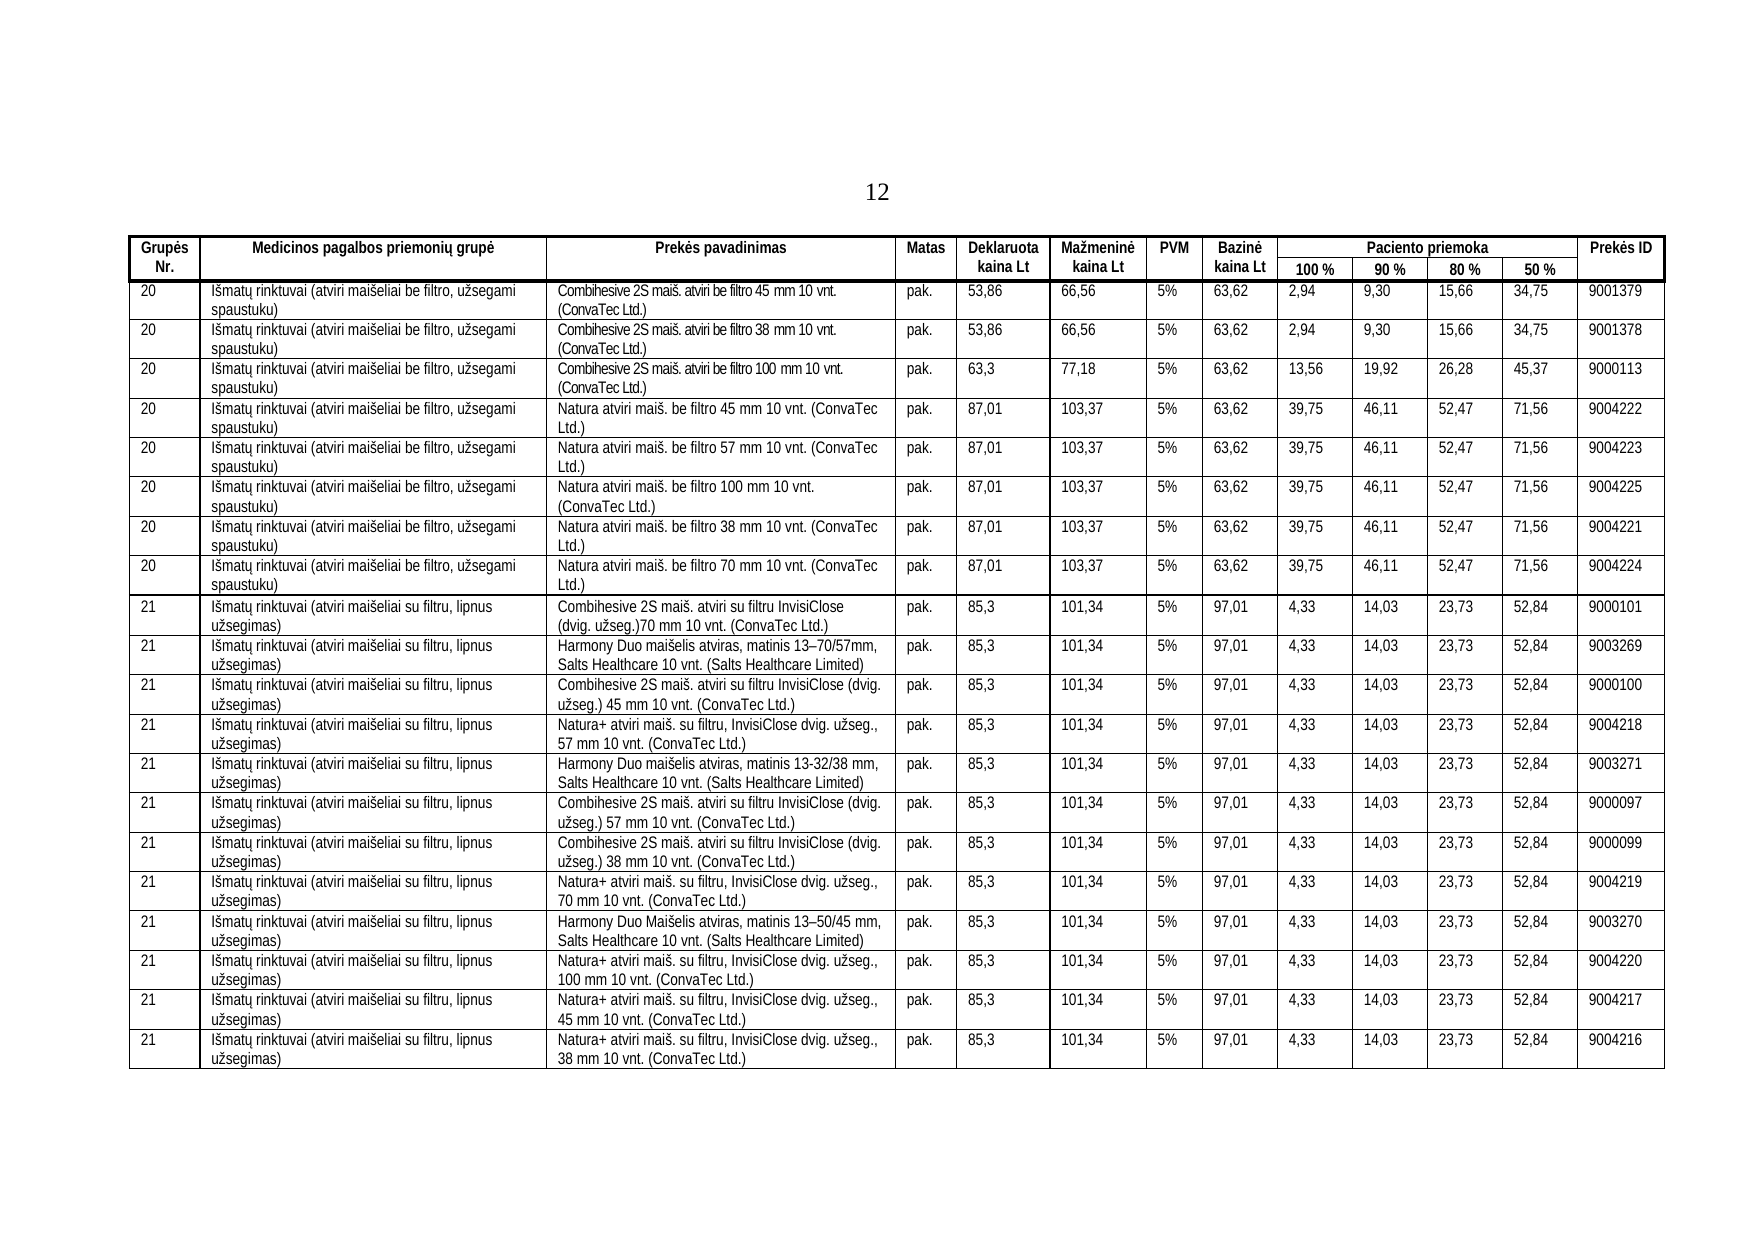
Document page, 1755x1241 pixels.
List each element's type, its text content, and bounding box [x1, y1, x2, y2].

table_cell 97,01 [1203, 715, 1277, 753]
table_cell 85,3 [957, 793, 1049, 832]
table_cell 14,03 [1353, 596, 1427, 635]
table_cell Natura+ atviri maiš. su filtru, InvisiClose dvig. užseg., 100 mm 10 vnt. (ConvaTec Ltd.) [547, 951, 895, 989]
table_cell 97,01 [1203, 1030, 1277, 1068]
table_cell 23,73 [1428, 754, 1502, 792]
table_cell 4,33 [1278, 715, 1352, 753]
table_cell 5% [1147, 911, 1202, 950]
table_cell 71,56 [1503, 517, 1577, 555]
table_cell 9004218 [1578, 715, 1664, 753]
table_cell 5% [1147, 833, 1202, 871]
table_cell Išmatų rinktuvai (atviri maišeliai su filtru, lipnus užsegimas) [201, 715, 546, 753]
table_header Mažmeninė kaina Lt [1051, 238, 1146, 279]
table_cell 97,01 [1203, 990, 1277, 1028]
table_cell pak. [896, 438, 956, 476]
table_cell 23,73 [1428, 990, 1502, 1028]
table_cell 52,84 [1503, 793, 1577, 832]
table_cell 39,75 [1278, 438, 1352, 476]
table_cell 66,56 [1051, 320, 1146, 358]
table_cell 101,34 [1051, 754, 1146, 792]
table_cell 63,62 [1203, 359, 1277, 397]
table_cell 2,94 [1278, 283, 1352, 319]
table_cell 9004225 [1578, 477, 1664, 516]
table_cell 63,62 [1203, 517, 1277, 555]
table_cell Natura+ atviri maiš. su filtru, InvisiClose dvig. užseg., 70 mm 10 vnt. (ConvaTec Ltd.) [547, 872, 895, 910]
table_cell 101,34 [1051, 833, 1146, 871]
table_cell Natura+ atviri maiš. su filtru, InvisiClose dvig. užseg., 38 mm 10 vnt. (ConvaTec Ltd.) [547, 1030, 895, 1068]
table_cell 63,62 [1203, 438, 1277, 476]
table_cell 52,84 [1503, 636, 1577, 674]
table_cell Natura atviri maiš. be filtro 57 mm 10 vnt. (ConvaTec Ltd.) [547, 438, 895, 476]
table_cell pak. [896, 1030, 956, 1068]
table_cell 9004223 [1578, 438, 1664, 476]
table_cell 4,33 [1278, 1030, 1352, 1068]
table_cell 77,18 [1051, 359, 1146, 397]
table_cell 14,03 [1353, 951, 1427, 989]
table_cell Išmatų rinktuvai (atviri maišeliai su filtru, lipnus užsegimas) [201, 675, 546, 713]
table_cell 23,73 [1428, 715, 1502, 753]
table_cell Combihesive 2S maiš. atviri su filtru InvisiClose (dvig. užseg.)70 mm 10 vnt. (ConvaTec Ltd.) [547, 596, 895, 635]
table_cell Išmatų rinktuvai (atviri maišeliai su filtru, lipnus užsegimas) [201, 911, 546, 950]
table_cell 45,37 [1503, 359, 1577, 397]
table_cell 52,84 [1503, 596, 1577, 635]
table_cell Natura atviri maiš. be filtro 45 mm 10 vnt. (ConvaTec Ltd.) [547, 399, 895, 437]
table_cell 101,34 [1051, 793, 1146, 832]
table_cell Harmony Duo maišelis atviras, matinis 13-32/38 mm, Salts Healthcare 10 vnt. (Salts Healthcare Limited) [547, 754, 895, 792]
table_cell 52,84 [1503, 951, 1577, 989]
table_cell pak. [896, 320, 956, 358]
table_cell 63,62 [1203, 477, 1277, 516]
table_cell Harmony Duo Maišelis atviras, matinis 13–50/45 mm, Salts Healthcare 10 vnt. (Salts Healthcare Limited) [547, 911, 895, 950]
table_cell 97,01 [1203, 911, 1277, 950]
table_cell 101,34 [1051, 715, 1146, 753]
table_cell 97,01 [1203, 675, 1277, 713]
table_cell 46,11 [1353, 399, 1427, 437]
table_cell Natura+ atviri maiš. su filtru, InvisiClose dvig. užseg., 45 mm 10 vnt. (ConvaTec Ltd.) [547, 990, 895, 1028]
table_header PVM [1147, 238, 1202, 279]
table_cell 4,33 [1278, 872, 1352, 910]
table_cell pak. [896, 359, 956, 397]
table_cell 26,28 [1428, 359, 1502, 397]
table_cell 52,47 [1428, 399, 1502, 437]
table_cell 101,34 [1051, 636, 1146, 674]
table_cell 9000099 [1578, 833, 1664, 871]
table_cell 85,3 [957, 636, 1049, 674]
table_cell 9000097 [1578, 793, 1664, 832]
table_cell 97,01 [1203, 833, 1277, 871]
table_cell 5% [1147, 872, 1202, 910]
table_cell pak. [896, 477, 956, 516]
table_cell 19,92 [1353, 359, 1427, 397]
table_cell 5% [1147, 283, 1202, 319]
table_cell 4,33 [1278, 793, 1352, 832]
table_cell pak. [896, 951, 956, 989]
table_cell 4,33 [1278, 951, 1352, 989]
table_cell 103,37 [1051, 556, 1146, 594]
table_cell 39,75 [1278, 477, 1352, 516]
table_cell 103,37 [1051, 477, 1146, 516]
table_cell Išmatų rinktuvai (atviri maišeliai su filtru, lipnus užsegimas) [201, 596, 546, 635]
table_cell 15,66 [1428, 320, 1502, 358]
table_cell 100 % [1278, 258, 1352, 279]
table_cell 5% [1147, 399, 1202, 437]
table_cell 4,33 [1278, 675, 1352, 713]
table_cell pak. [896, 596, 956, 635]
table_cell 21 [130, 596, 199, 635]
table_cell 52,84 [1503, 833, 1577, 871]
table_cell 5% [1147, 320, 1202, 358]
table_cell 4,33 [1278, 596, 1352, 635]
table_cell 52,47 [1428, 556, 1502, 594]
table_cell 13,56 [1278, 359, 1352, 397]
table_cell 9,30 [1353, 283, 1427, 319]
table_cell 14,03 [1353, 754, 1427, 792]
table_cell 46,11 [1353, 556, 1427, 594]
table_cell 9004220 [1578, 951, 1664, 989]
table_cell Natura atviri maiš. be filtro 70 mm 10 vnt. (ConvaTec Ltd.) [547, 556, 895, 594]
table_cell 23,73 [1428, 872, 1502, 910]
table_cell 63,3 [957, 359, 1049, 397]
table_cell pak. [896, 754, 956, 792]
table_cell 46,11 [1353, 438, 1427, 476]
table_cell 71,56 [1503, 438, 1577, 476]
table_cell 23,73 [1428, 636, 1502, 674]
table_cell 21 [130, 715, 199, 753]
table_cell Combihesive 2S maiš. atviri be filtro 38 mm 10 vnt. (ConvaTec Ltd.) [547, 320, 895, 358]
table_cell 85,3 [957, 833, 1049, 871]
table_cell 4,33 [1278, 990, 1352, 1028]
table_cell 23,73 [1428, 951, 1502, 989]
table_cell 80 % [1428, 258, 1502, 279]
table_cell Natura+ atviri maiš. su filtru, InvisiClose dvig. užseg., 57 mm 10 vnt. (ConvaTec Ltd.) [547, 715, 895, 753]
table_cell 9004224 [1578, 556, 1664, 594]
table_cell 5% [1147, 556, 1202, 594]
table_cell pak. [896, 517, 956, 555]
table_cell 14,03 [1353, 872, 1427, 910]
table_cell Combihesive 2S maiš. atviri su filtru InvisiClose (dvig. užseg.) 45 mm 10 vnt. (ConvaTec Ltd.) [547, 675, 895, 713]
table_cell 2,94 [1278, 320, 1352, 358]
table_cell 5% [1147, 951, 1202, 989]
table_cell 9004221 [1578, 517, 1664, 555]
table_cell 85,3 [957, 596, 1049, 635]
table_cell 9001379 [1578, 283, 1664, 319]
table_cell 53,86 [957, 283, 1049, 319]
table_cell 21 [130, 636, 199, 674]
table_cell 23,73 [1428, 833, 1502, 871]
table_cell 101,34 [1051, 596, 1146, 635]
table_cell pak. [896, 675, 956, 713]
table_cell 52,47 [1428, 438, 1502, 476]
table_cell 21 [130, 754, 199, 792]
table_cell 9004219 [1578, 872, 1664, 910]
table_cell Išmatų rinktuvai (atviri maišeliai be filtro, užsegami spaustuku) [201, 399, 546, 437]
table_cell 21 [130, 990, 199, 1028]
table_cell 101,34 [1051, 1030, 1146, 1068]
table_cell 9,30 [1353, 320, 1427, 358]
table_cell 14,03 [1353, 911, 1427, 950]
table_cell 63,62 [1203, 556, 1277, 594]
table_cell pak. [896, 556, 956, 594]
table_cell pak. [896, 636, 956, 674]
table_cell 21 [130, 675, 199, 713]
table_cell 53,86 [957, 320, 1049, 358]
table_header Matas [896, 238, 956, 279]
table_cell 14,03 [1353, 1030, 1427, 1068]
table_cell 14,03 [1353, 675, 1427, 713]
table_cell 71,56 [1503, 556, 1577, 594]
table_cell 52,47 [1428, 517, 1502, 555]
table_cell 63,62 [1203, 320, 1277, 358]
table_cell 20 [130, 438, 199, 476]
table_cell 85,3 [957, 911, 1049, 950]
table_cell 103,37 [1051, 438, 1146, 476]
table_cell 52,84 [1503, 715, 1577, 753]
table_cell Combihesive 2S maiš. atviri be filtro 45 mm 10 vnt. (ConvaTec Ltd.) [547, 283, 895, 319]
table_cell 20 [130, 399, 199, 437]
table_cell 52,84 [1503, 872, 1577, 910]
table_cell 63,62 [1203, 399, 1277, 437]
table_cell 85,3 [957, 675, 1049, 713]
table_cell 34,75 [1503, 283, 1577, 319]
table_cell 20 [130, 556, 199, 594]
table_cell pak. [896, 911, 956, 950]
table_cell 5% [1147, 359, 1202, 397]
table_header Medicinos pagalbos priemonių grupė [201, 238, 546, 279]
table_cell 4,33 [1278, 754, 1352, 792]
table_cell 52,84 [1503, 754, 1577, 792]
table_cell 90 % [1353, 258, 1427, 279]
table_cell 66,56 [1051, 283, 1146, 319]
table_cell 101,34 [1051, 911, 1146, 950]
table_cell 21 [130, 911, 199, 950]
table_cell 21 [130, 793, 199, 832]
table_cell 97,01 [1203, 872, 1277, 910]
table_cell 85,3 [957, 715, 1049, 753]
table_cell 71,56 [1503, 477, 1577, 516]
table_cell 9004222 [1578, 399, 1664, 437]
table_cell 5% [1147, 636, 1202, 674]
table_cell Natura atviri maiš. be filtro 38 mm 10 vnt. (ConvaTec Ltd.) [547, 517, 895, 555]
table_cell 21 [130, 951, 199, 989]
table_cell 5% [1147, 596, 1202, 635]
table_cell 103,37 [1051, 399, 1146, 437]
table_header Paciento priemoka [1278, 238, 1577, 257]
table_cell 101,34 [1051, 990, 1146, 1028]
table_cell pak. [896, 872, 956, 910]
table_cell 85,3 [957, 951, 1049, 989]
table_cell 5% [1147, 517, 1202, 555]
table_cell 52,84 [1503, 911, 1577, 950]
table_cell Combihesive 2S maiš. atviri su filtru InvisiClose (dvig. užseg.) 57 mm 10 vnt. (ConvaTec Ltd.) [547, 793, 895, 832]
table_cell 9003270 [1578, 911, 1664, 950]
table_cell 5% [1147, 675, 1202, 713]
table_cell 46,11 [1353, 477, 1427, 516]
table_cell 97,01 [1203, 636, 1277, 674]
table_cell 21 [130, 872, 199, 910]
table_cell 9000100 [1578, 675, 1664, 713]
table_cell 23,73 [1428, 1030, 1502, 1068]
table_cell 39,75 [1278, 556, 1352, 594]
table_cell pak. [896, 833, 956, 871]
table_cell Išmatų rinktuvai (atviri maišeliai be filtro, užsegami spaustuku) [201, 517, 546, 555]
table_cell 101,34 [1051, 872, 1146, 910]
table_cell 63,62 [1203, 283, 1277, 319]
table_cell 21 [130, 833, 199, 871]
table_cell 20 [130, 283, 199, 319]
table_cell 14,03 [1353, 990, 1427, 1028]
table_cell 97,01 [1203, 793, 1277, 832]
table_cell 9000101 [1578, 596, 1664, 635]
table_cell 46,11 [1353, 517, 1427, 555]
table_cell 87,01 [957, 438, 1049, 476]
table_cell Išmatų rinktuvai (atviri maišeliai be filtro, užsegami spaustuku) [201, 556, 546, 594]
table_cell 5% [1147, 438, 1202, 476]
table_cell 14,03 [1353, 636, 1427, 674]
table_cell 20 [130, 320, 199, 358]
table_cell 15,66 [1428, 283, 1502, 319]
table_cell 97,01 [1203, 596, 1277, 635]
table_cell Harmony Duo maišelis atviras, matinis 13–70/57mm, Salts Healthcare 10 vnt. (Salts Healthcare Limited) [547, 636, 895, 674]
table_cell pak. [896, 990, 956, 1028]
table_cell 87,01 [957, 477, 1049, 516]
table_cell 52,84 [1503, 1030, 1577, 1068]
table_cell 9003269 [1578, 636, 1664, 674]
table_cell 14,03 [1353, 715, 1427, 753]
table_cell 5% [1147, 477, 1202, 516]
table_cell 101,34 [1051, 675, 1146, 713]
table_cell 9004217 [1578, 990, 1664, 1028]
table_cell 4,33 [1278, 911, 1352, 950]
table_cell Išmatų rinktuvai (atviri maišeliai su filtru, lipnus užsegimas) [201, 951, 546, 989]
table_header Prekės pavadinimas [547, 238, 895, 279]
table_header Prekės ID [1578, 238, 1663, 279]
table_cell Išmatų rinktuvai (atviri maišeliai su filtru, lipnus užsegimas) [201, 636, 546, 674]
table_cell 87,01 [957, 517, 1049, 555]
table_cell Išmatų rinktuvai (atviri maišeliai su filtru, lipnus užsegimas) [201, 1030, 546, 1068]
table_cell 9004216 [1578, 1030, 1664, 1068]
table_cell 101,34 [1051, 951, 1146, 989]
table_cell 87,01 [957, 556, 1049, 594]
table_cell Išmatų rinktuvai (atviri maišeliai be filtro, užsegami spaustuku) [201, 438, 546, 476]
table_cell 14,03 [1353, 833, 1427, 871]
table_cell 71,56 [1503, 399, 1577, 437]
table_cell 87,01 [957, 399, 1049, 437]
table_cell 23,73 [1428, 793, 1502, 832]
table_cell Combihesive 2S maiš. atviri be filtro 100 mm 10 vnt. (ConvaTec Ltd.) [547, 359, 895, 397]
table_header Bazinė kaina Lt [1203, 238, 1277, 279]
table_cell pak. [896, 283, 956, 319]
table_cell Combihesive 2S maiš. atviri su filtru InvisiClose (dvig. užseg.) 38 mm 10 vnt. (ConvaTec Ltd.) [547, 833, 895, 871]
table_cell pak. [896, 793, 956, 832]
table_cell pak. [896, 399, 956, 437]
table_cell 23,73 [1428, 675, 1502, 713]
table_cell 52,84 [1503, 675, 1577, 713]
table_cell 14,03 [1353, 793, 1427, 832]
table_cell Išmatų rinktuvai (atviri maišeliai su filtru, lipnus užsegimas) [201, 990, 546, 1028]
table_cell 20 [130, 477, 199, 516]
table_cell 85,3 [957, 754, 1049, 792]
table_cell 5% [1147, 990, 1202, 1028]
table_cell 20 [130, 517, 199, 555]
table_cell 5% [1147, 754, 1202, 792]
table_header Grupės Nr. [131, 238, 199, 279]
table_cell 39,75 [1278, 517, 1352, 555]
table_cell 39,75 [1278, 399, 1352, 437]
table_cell 85,3 [957, 872, 1049, 910]
table_cell 5% [1147, 1030, 1202, 1068]
table_cell 21 [130, 1030, 199, 1068]
table_cell 85,3 [957, 990, 1049, 1028]
table_cell 52,84 [1503, 990, 1577, 1028]
table_cell 97,01 [1203, 951, 1277, 989]
table_cell 23,73 [1428, 911, 1502, 950]
table_cell Išmatų rinktuvai (atviri maišeliai su filtru, lipnus užsegimas) [201, 754, 546, 792]
table_cell pak. [896, 715, 956, 753]
table_cell 23,73 [1428, 596, 1502, 635]
table_cell 85,3 [957, 1030, 1049, 1068]
table_cell 5% [1147, 715, 1202, 753]
table_cell 20 [130, 359, 199, 397]
table_cell 103,37 [1051, 517, 1146, 555]
table_cell 5% [1147, 793, 1202, 832]
table_cell 50 % [1503, 258, 1577, 279]
table_cell Išmatų rinktuvai (atviri maišeliai be filtro, užsegami spaustuku) [201, 283, 546, 319]
table_cell Išmatų rinktuvai (atviri maišeliai be filtro, užsegami spaustuku) [201, 359, 546, 397]
table_cell 34,75 [1503, 320, 1577, 358]
table_cell Išmatų rinktuvai (atviri maišeliai su filtru, lipnus užsegimas) [201, 872, 546, 910]
table_cell Išmatų rinktuvai (atviri maišeliai be filtro, užsegami spaustuku) [201, 477, 546, 516]
table_cell 9000113 [1578, 359, 1664, 397]
table_cell 52,47 [1428, 477, 1502, 516]
table_cell Išmatų rinktuvai (atviri maišeliai be filtro, užsegami spaustuku) [201, 320, 546, 358]
table_cell 9003271 [1578, 754, 1664, 792]
table_cell Išmatų rinktuvai (atviri maišeliai su filtru, lipnus užsegimas) [201, 833, 546, 871]
table_header Deklaruota kaina Lt [957, 238, 1049, 279]
table_cell Natura atviri maiš. be filtro 100 mm 10 vnt. (ConvaTec Ltd.) [547, 477, 895, 516]
table_cell Išmatų rinktuvai (atviri maišeliai su filtru, lipnus užsegimas) [201, 793, 546, 832]
table_cell 9001378 [1578, 320, 1664, 358]
table_cell 4,33 [1278, 636, 1352, 674]
table_cell 97,01 [1203, 754, 1277, 792]
table_cell 4,33 [1278, 833, 1352, 871]
